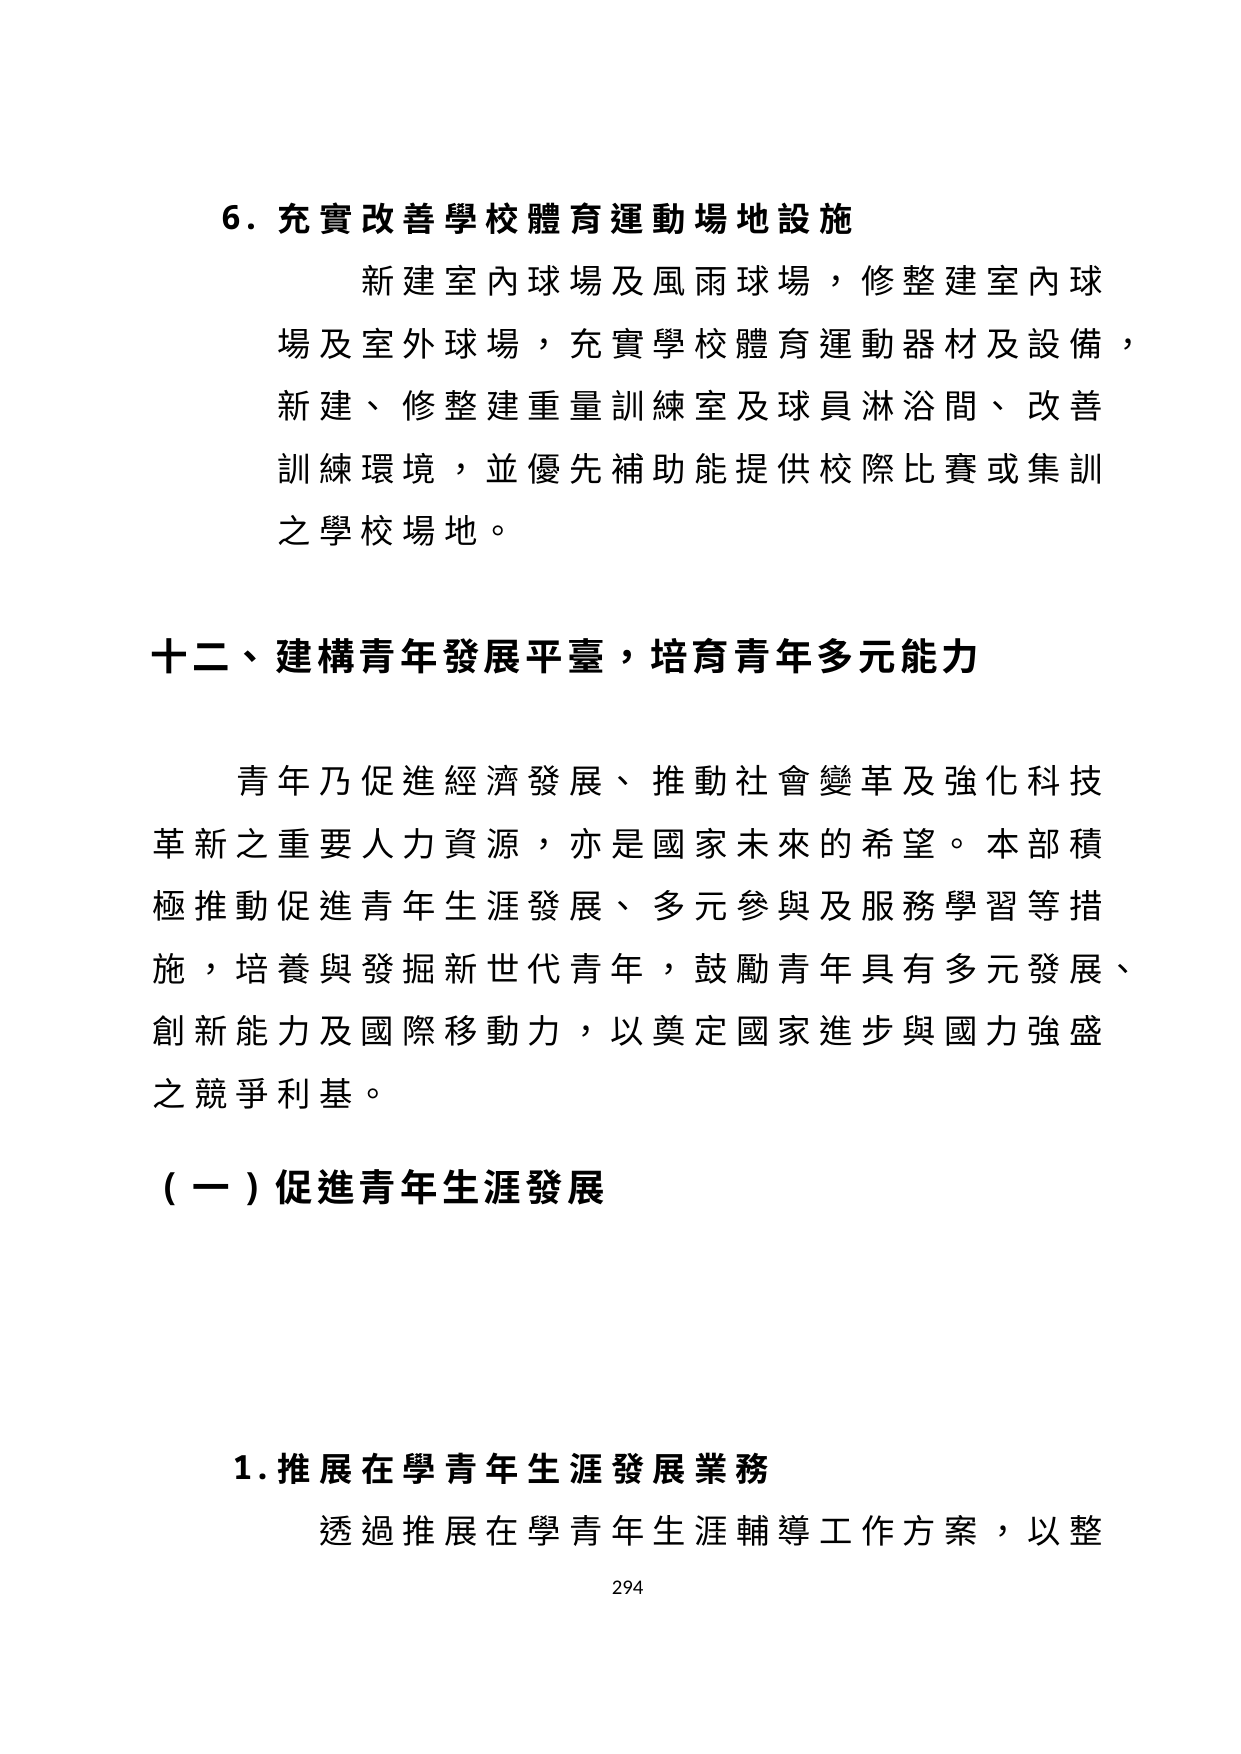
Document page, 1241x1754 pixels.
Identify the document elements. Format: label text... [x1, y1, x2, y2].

text 透過推展在學青年生涯輔導工作方案，以整 [222, 1487, 1107, 1550]
text (一)促進青年生涯發展 [148, 1112, 1107, 1237]
text 青年乃促進經濟發展、推動社會變革及強化科技革新之重要人力資源，亦是國家未來的希望。本部積極推動促進青年生涯發展、多元參與及服務學習等措施，培養與發掘新世代青年，鼓勵青年具有多元發展、創新能力及國際移動力，以奠定國家進步與國力強盛之競爭利基。 [148, 737, 1107, 1112]
text 十二、建構青年發展平臺，培育青年多元能力 [148, 612, 1107, 675]
text 1.推展在學青年生涯發展業務 [193, 1425, 1107, 1487]
text 新建室內球場及風雨球場，修整建室內球場及室外球場，充實學校體育運動器材及設備，新建、修整建重量訓練室及球員淋浴間、改善訓練環境，並優先補助能提供校際比賽或集訓之學校場地。 [237, 237, 1107, 550]
text 6.充實改善學校體育運動場地設施 [148, 175, 1107, 237]
